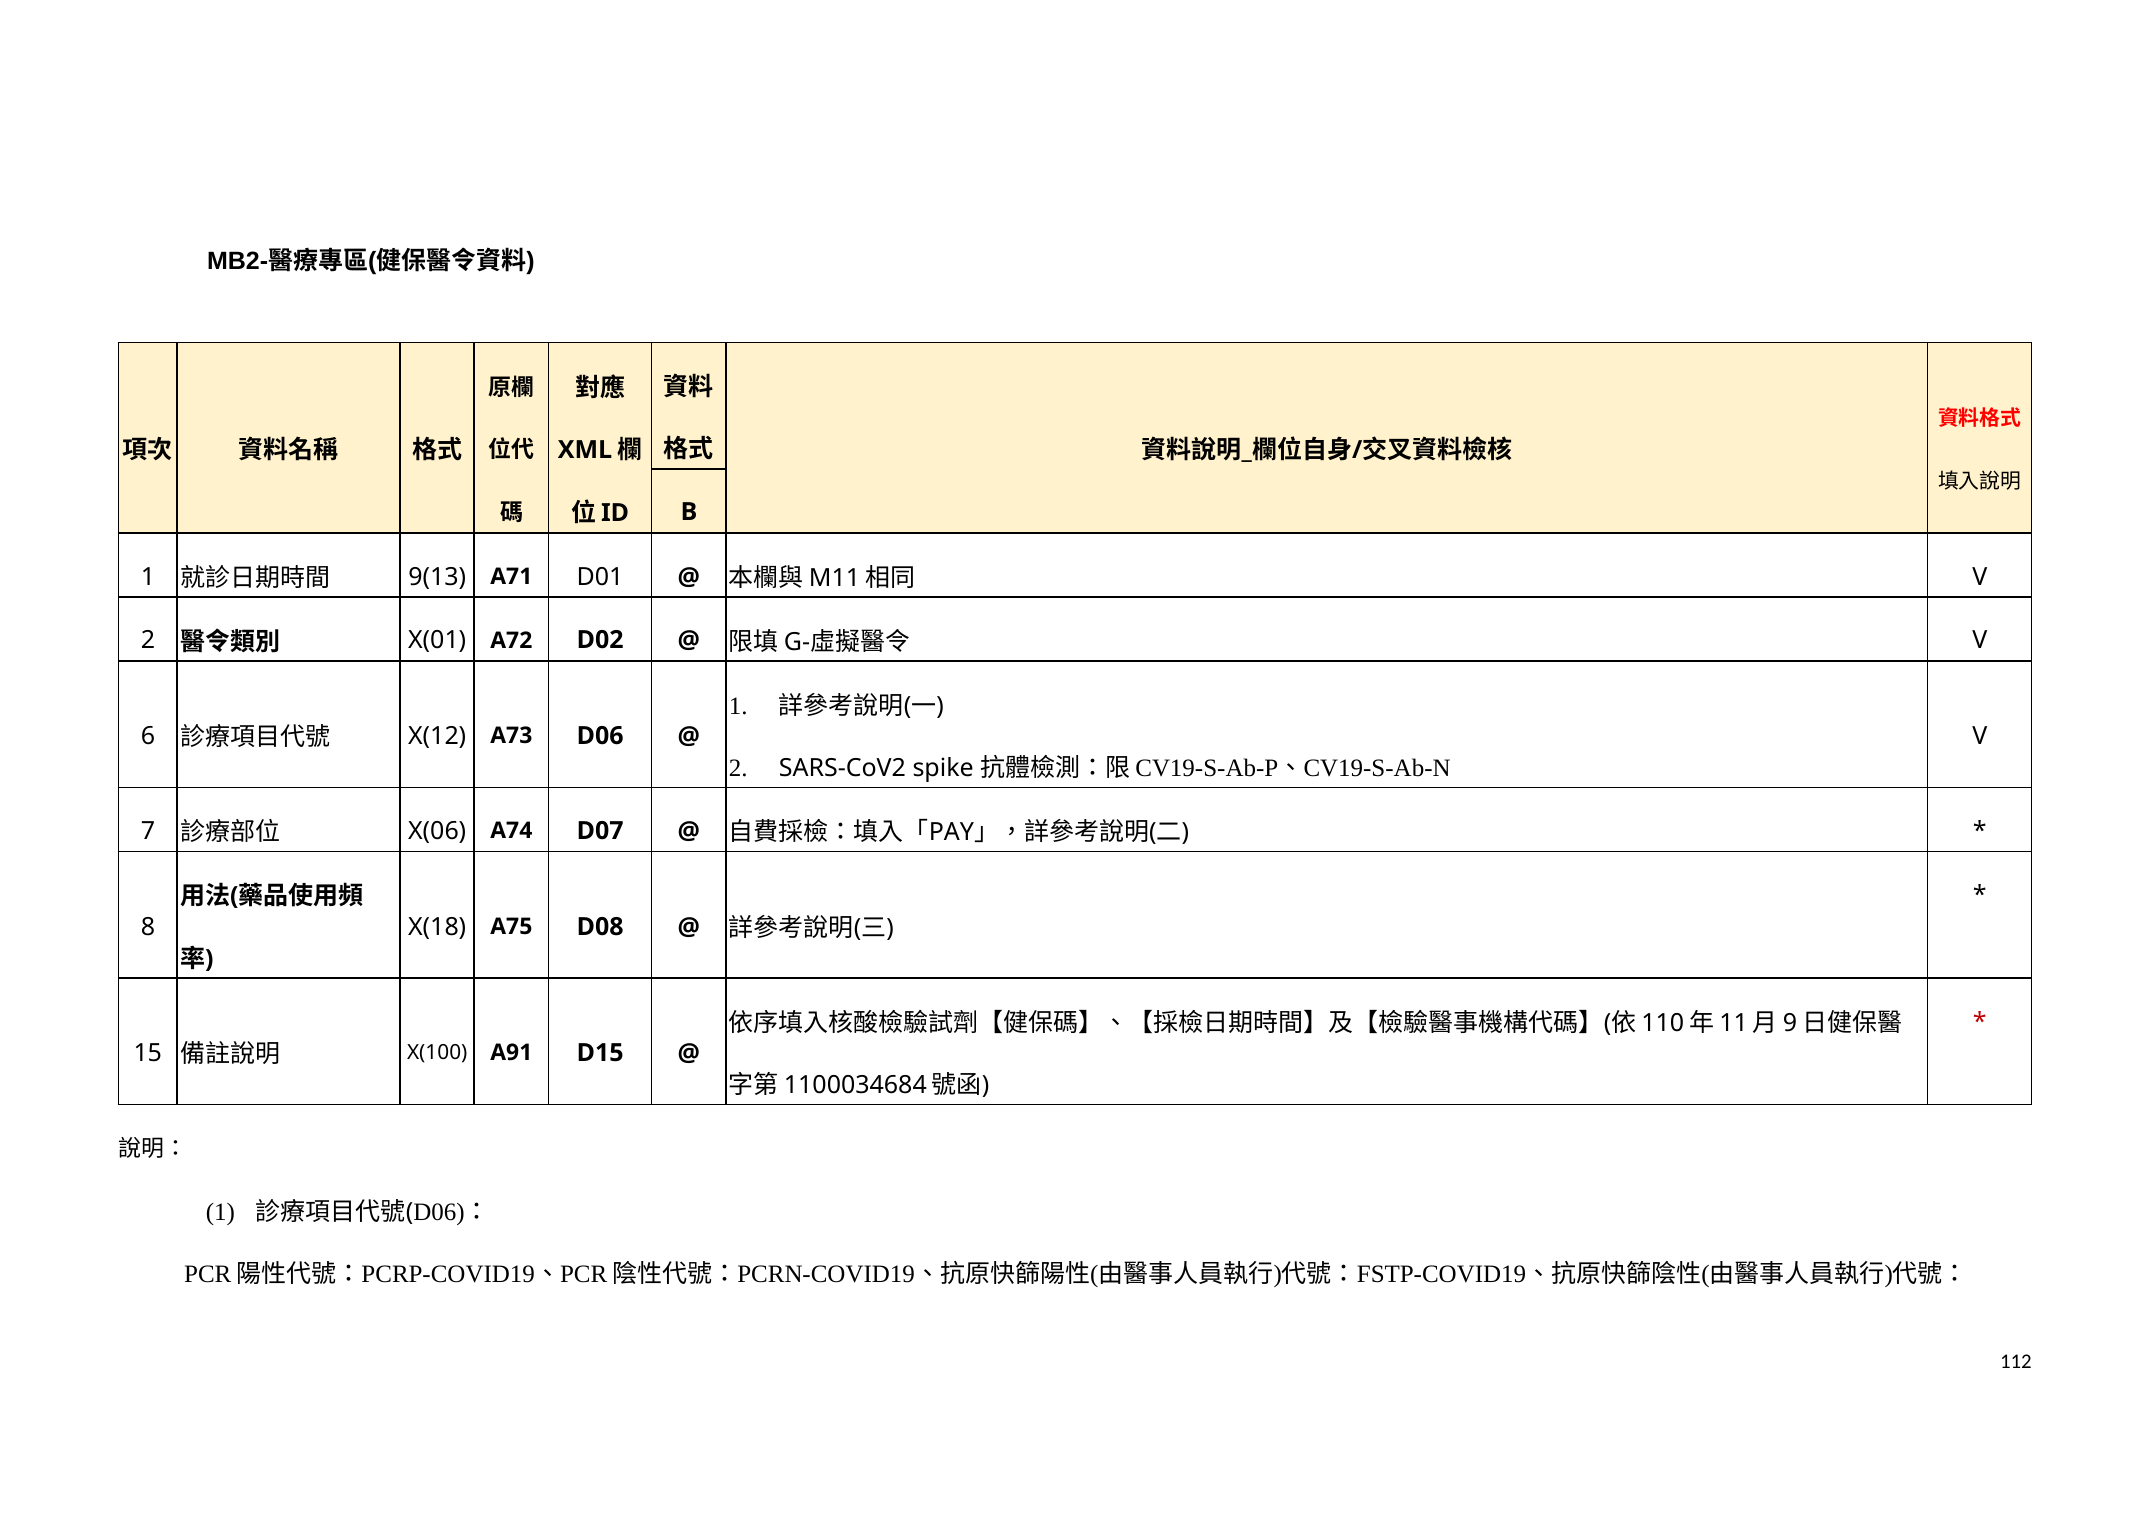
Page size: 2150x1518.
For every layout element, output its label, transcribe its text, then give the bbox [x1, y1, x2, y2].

text 說明： [118, 1105, 2031, 1167]
table_cell A73 [475, 662, 548, 787]
table_cell * [1928, 979, 2031, 1104]
table_cell 依序填入核酸檢驗試劑【健保碼】、【採檢日期時間】及【檢驗醫事機構代碼】(依110年11月9日健保醫字第1100034684號函) [727, 979, 1927, 1104]
table_cell 8 [119, 852, 176, 977]
table_cell 詳參考說明(一) SARS-CoV2 spike 抗體檢測：限CV19-S-Ab-P、CV19-S-Ab-N [727, 662, 1927, 787]
table_cell @ [652, 662, 725, 787]
list 診療項目代號(D06)： [206, 1167, 2031, 1230]
table_cell @ [652, 534, 725, 596]
table_cell X(18) [401, 852, 473, 977]
table_header 資料格式 [652, 343, 725, 468]
table_cell X(100) [401, 979, 473, 1104]
table_cell @ [652, 788, 725, 851]
table_cell A91 [475, 979, 548, 1104]
table_cell 自費採檢：填入「PAY」，詳參考說明(二) [727, 788, 1927, 851]
table_header 對應XML欄位ID [549, 343, 651, 532]
table_header 原欄位代碼 [475, 343, 548, 532]
table_cell 醫令類別 [178, 598, 399, 660]
table_cell V [1928, 662, 2031, 787]
table_cell 2 [119, 598, 176, 660]
table_cell D06 [549, 662, 651, 787]
table_cell V [1928, 534, 2031, 596]
table_cell 就診日期時間 [178, 534, 399, 596]
table_cell 6 [119, 662, 176, 787]
table_header 資料格式填入說明 [1928, 343, 2031, 532]
table_cell D15 [549, 979, 651, 1104]
table_cell @ [652, 852, 725, 977]
table_header 格式 [401, 343, 473, 532]
table_cell 診療部位 [178, 788, 399, 851]
table_cell 15 [119, 979, 176, 1104]
table_cell 1 [119, 534, 176, 596]
table_cell 備註說明 [178, 979, 399, 1104]
table_cell B [652, 470, 725, 532]
table_cell 詳參考說明(三) [727, 852, 1927, 977]
table_cell 9(13) [401, 534, 473, 596]
table_cell X(06) [401, 788, 473, 851]
table_cell X(12) [401, 662, 473, 787]
table_cell A71 [475, 534, 548, 596]
table_cell A75 [475, 852, 548, 977]
table_cell 7 [119, 788, 176, 851]
table_cell D08 [549, 852, 651, 977]
table_cell * [1928, 788, 2031, 851]
table_cell @ [652, 979, 725, 1104]
table_cell D07 [549, 788, 651, 851]
table_cell 本欄與M11相同 [727, 534, 1927, 596]
table_cell @ [652, 598, 725, 660]
table_header 資料說明_欄位自身/交叉資料檢核 [727, 343, 1927, 532]
table_cell D02 [549, 598, 651, 660]
table_cell X(01) [401, 598, 473, 660]
table_cell V [1928, 598, 2031, 660]
table_cell * [1928, 852, 2031, 977]
table_cell A74 [475, 788, 548, 851]
table_cell 診療項目代號 [178, 662, 399, 787]
table_header 項次 [119, 343, 176, 532]
table_cell 限填G-虛擬醫令 [727, 598, 1927, 660]
table_cell 用法(藥品使用頻率) [178, 852, 399, 977]
table_cell A72 [475, 598, 548, 660]
table_header 資料名稱 [178, 343, 399, 532]
table_cell D01 [549, 534, 651, 596]
subtitle MB2-醫療專區(健保醫令資料) [207, 217, 2031, 279]
text PCR陽性代號：PCRP-COVID19、PCR陰性代號：PCRN-COVID19、抗原快篩陽性(由醫事人員執行)代號：FSTP-COVID19、抗原快篩陰性(由醫事人員執行)代號： [184, 1230, 2031, 1292]
